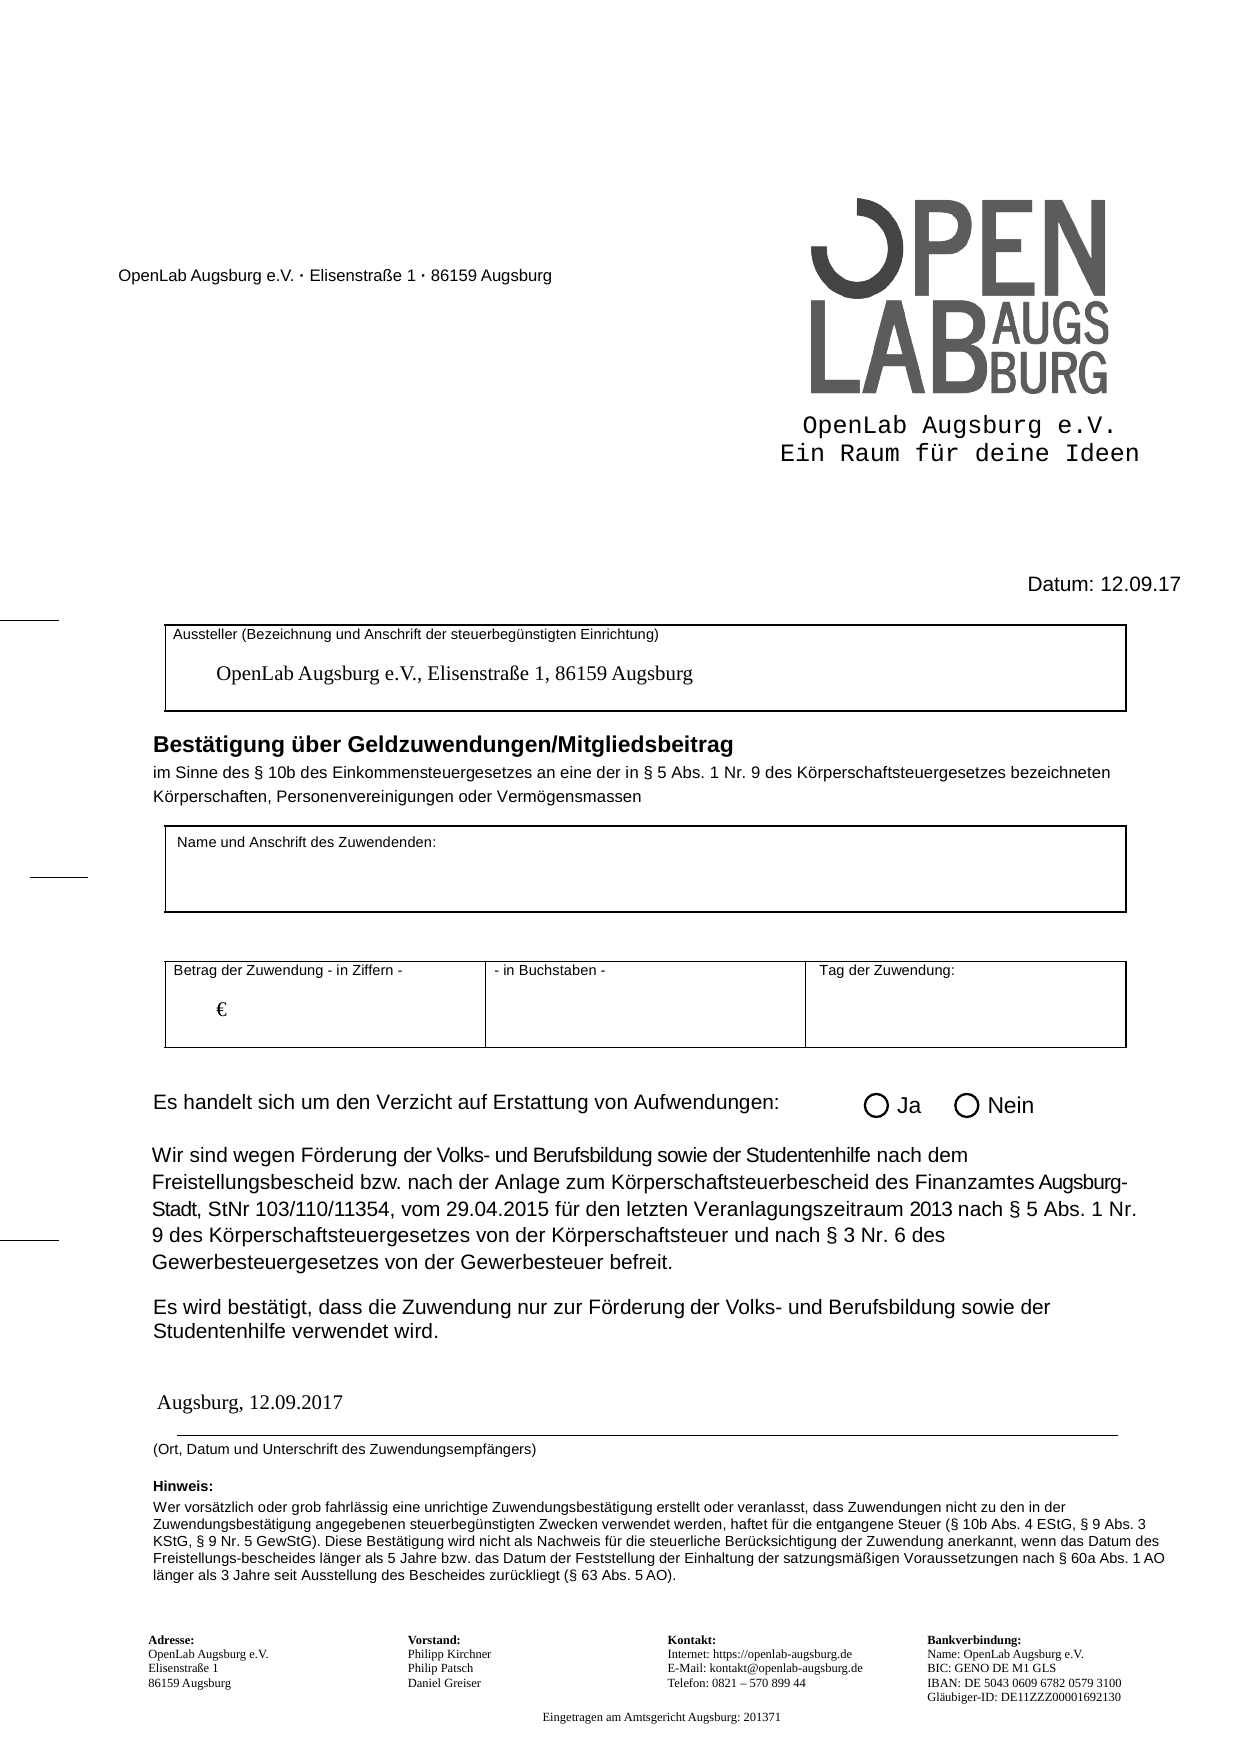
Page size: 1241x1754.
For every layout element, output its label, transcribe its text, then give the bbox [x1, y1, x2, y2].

text - Tag der Zuwendung: [806, 962, 1125, 978]
text [1072, 1089, 1183, 1122]
text - - in Buchstaben [486, 962, 805, 978]
text [1127, 663, 1181, 684]
text Ein Raum für deine Ideen [738, 441, 1181, 469]
text € [166, 999, 485, 1020]
text OpenLab Augsburg e.V. [738, 412, 1181, 441]
text Wir sind wegen Förderung der Volks- und Berufsbildung sowie der Studentenhilfe nach dem Freistellungsbescheid bzw. nach der Anlage zum Körperschaftsteuerbescheid des Finanzamtes Augsburg-Stadt, StNr 103/110/11354, vom 29.04.2015 für den letzten Veranlagungszeitraum 2013 nach § 5 Abs. 1 Nr. 9 des Körperschaftsteuergesetzes von der Körperschaftsteuer und nach § 3 Nr. 6 des Gewerbesteuergesetzes von der Gewerbesteuer befreit. [152, 1143, 1144, 1274]
text Betrag der Zuwendung - in Ziffern [166, 962, 485, 978]
text im Sinne des § 10b des Einkommensteuergesetzes an eine der in § 5 Abs. 1 Nr. 9 des Körperschaftsteuergesetzes bezeichneten Körperschaften, Personenvereinigungen oder Vermögensmassen [153, 763, 1171, 806]
text Hinweis: [153, 1478, 1183, 1495]
table_header OpenLab Augsburg e.V. · Elisenstraße 1 · 86159 Augsburg [118, 266, 620, 295]
text Wer vorsätzlich oder grob fahrlässig eine unrichtige Zuwendungsbestätigung erstellt oder veranlasst, dass Zuwendungen nicht zu den in der Zuwendungsbestätigung angegebenen steuerbegünstigten Zwecken verwendet werden, haftet für die entgangene Steuer (§ 10b Abs. 4 EStG, § 9 Abs. 3 KStG, § 9 Nr. 5 GewStG). Diese Bestätigung wird nicht als Nachweis für die steuerliche Berücksichtigung der Zuwendung anerkannt, wenn das Datum des Freistellungs-bescheides länger als 5 Jahre bzw. das Datum der Feststellung der Einhaltung der satzungsmäßigen Voraussetzungen nach § 60a Abs. 1 AO länger als 3 Jahre seit Ausstellung des Bescheides zurückliegt (§ 63 Abs. 5 AO). [153, 1499, 1183, 1583]
text Augsburg, 12.09.2017 [142, 1393, 1181, 1413]
text Name und Anschrift des Zuwendenden: [166, 833, 1125, 849]
text [486, 999, 805, 1020]
text [142, 999, 165, 1020]
text [806, 999, 1125, 1020]
text OpenLab Augsburg e.V., Elisenstraße 1, 86159 Augsburg [166, 663, 1125, 684]
text Es wird bestätigt, dass die Zuwendung nur zur Förderung der Volks- und Berufsbildung sowie der Studentenhilfe verwendet wird. [153, 1295, 1183, 1343]
table_cell [118, 370, 620, 531]
text Es handelt sich um den Verzicht auf Erstattung von Aufwendungen: [153, 1089, 863, 1122]
text [1127, 999, 1181, 1020]
text Aussteller (Bezeichnung und Anschrift der steuerbegünstigten Einrichtung) [166, 626, 1125, 642]
text (Ort, Datum und Unterschrift des Zuwendungsempfängers) [153, 1441, 1183, 1457]
text Datum: 12.09.17 [142, 572, 1181, 596]
table_cell [118, 295, 620, 370]
picture [811, 198, 1109, 394]
text Bestätigung über Geldzuwendungen/Mitgliedsbeitrag [153, 731, 1183, 758]
text [1127, 833, 1183, 849]
